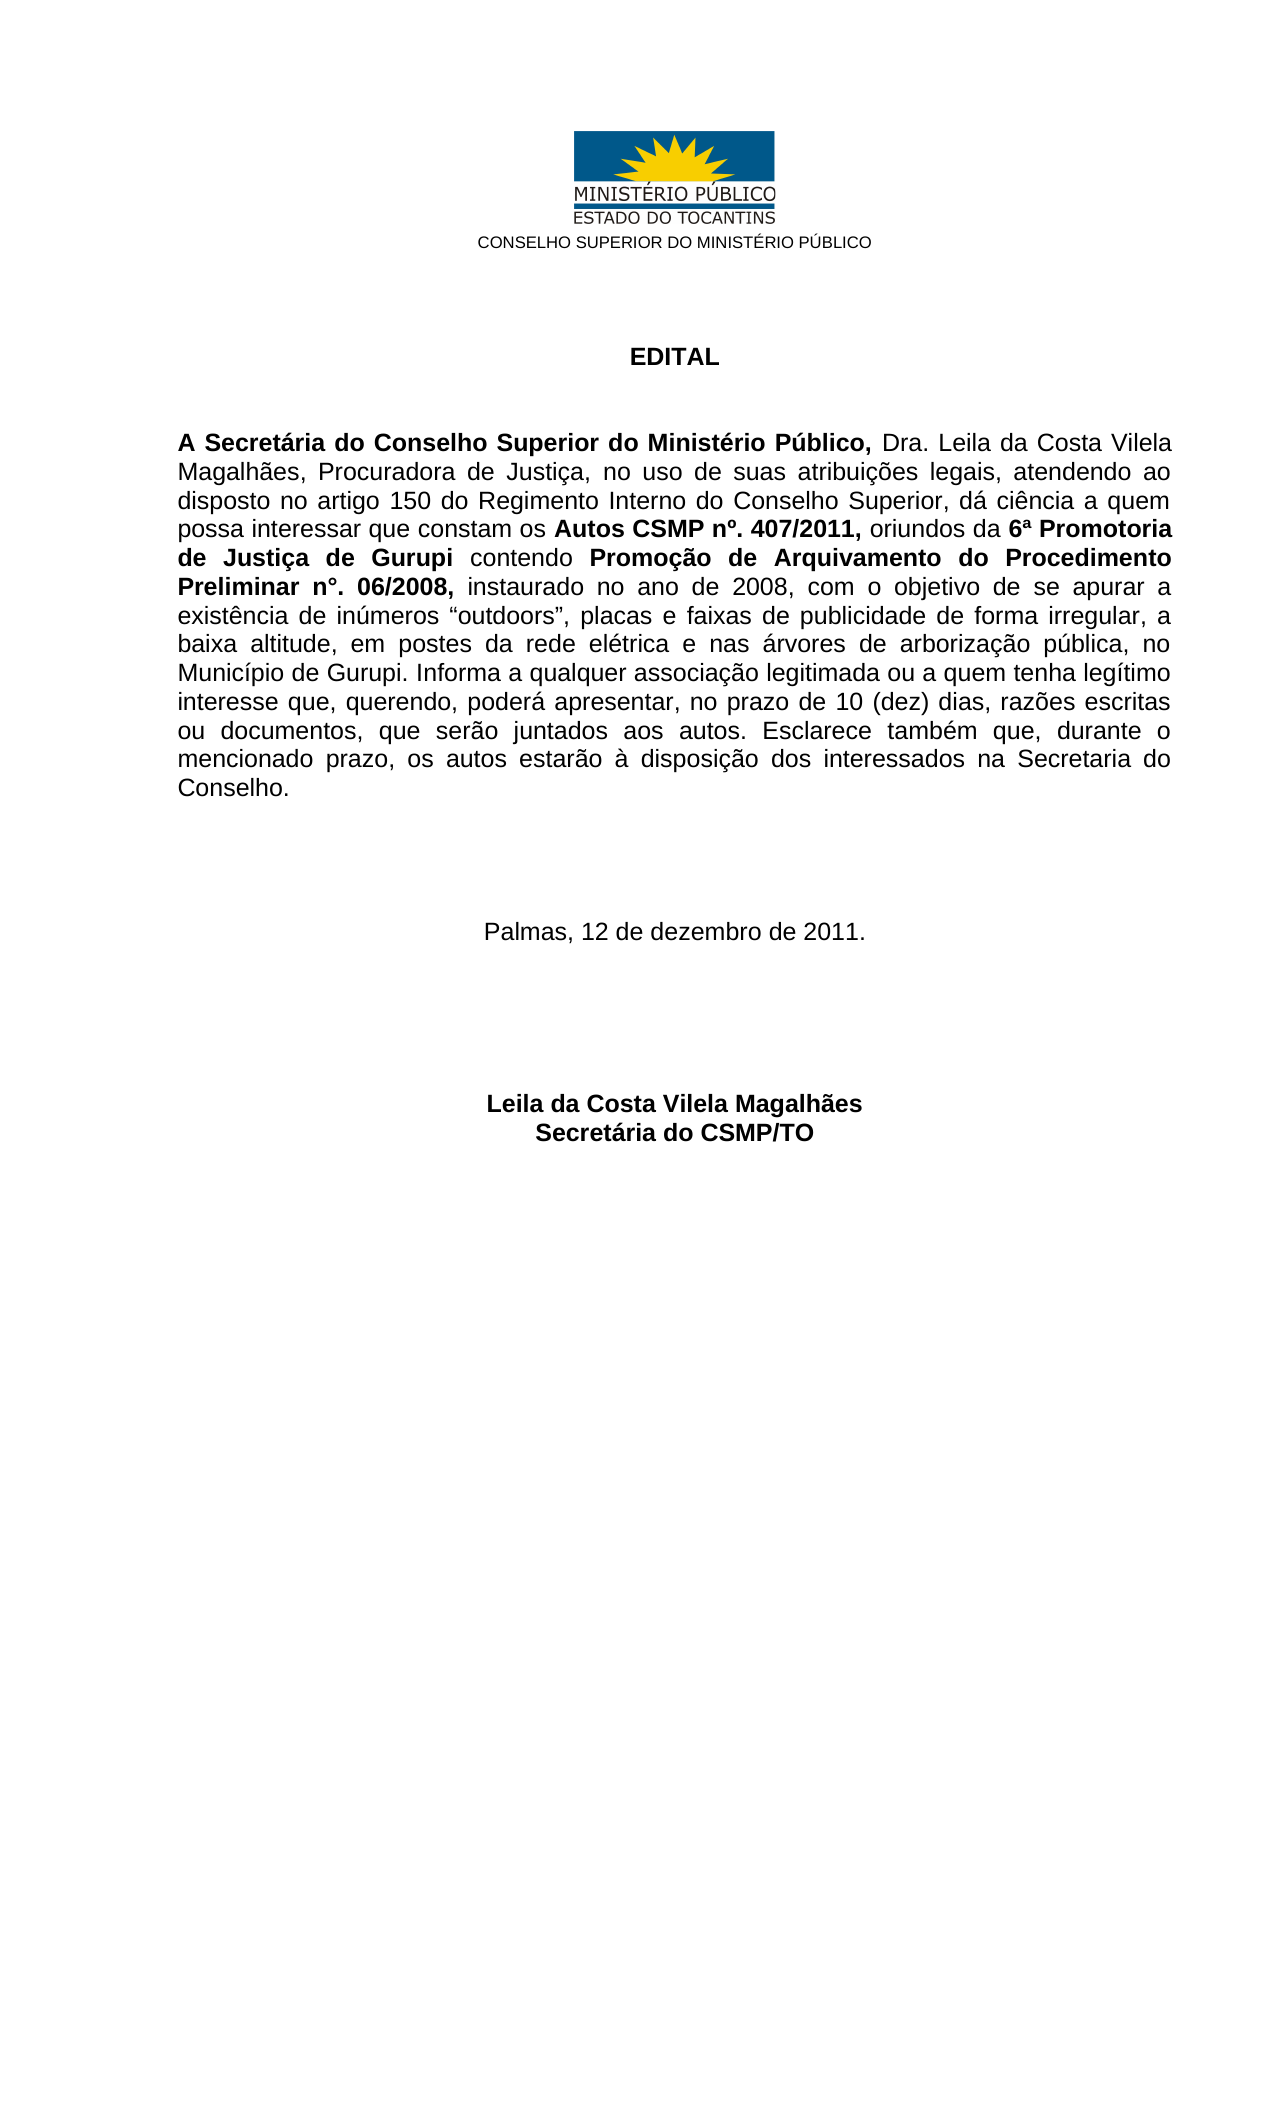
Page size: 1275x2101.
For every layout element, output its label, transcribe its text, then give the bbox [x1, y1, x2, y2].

text Leila da Costa Vilela Magalhães [177, 1089, 1172, 1118]
text EDITAL [177, 342, 1172, 371]
text Secretária do CSMP/TO [177, 1118, 1172, 1147]
picture [574, 131, 776, 224]
text Palmas, 12 de dezembro de 2011. [177, 917, 1172, 946]
text A Secretária do Conselho Superior do Ministério Público, Dra. Leila da Costa Vilela Magalhães, Procuradora de Justiça, no uso de suas atribuições legais, atendendo ao disposto no artigo 150 do Regimento Interno do Conselho Superior, dá ciência a quem possa interessar que constam os Autos CSMP nº. 407/2011, oriundos da 6ª Promotoria de Justiça de Gurupi contendo Promoção de Arquivamento do Procedimento Preliminar n°. 06/2008, instaurado no ano de 2008, com o objetivo de se apurar a existência de inúmeros “outdoors”, placas e faixas de publicidade de forma irregular, a baixa altitude, em postes da rede elétrica e nas árvores de arborização pública, no Município de Gurupi. Informa a qualquer associação legitimada ou a quem tenha legítimo interesse que, querendo, poderá apresentar, no prazo de 10 (dez) dias, razões escritas ou documentos, que serão juntados aos autos. Esclarece também que, durante o mencionado prazo, os autos estarão à disposição dos interessados na Secretaria do Conselho. [177, 428, 1172, 802]
